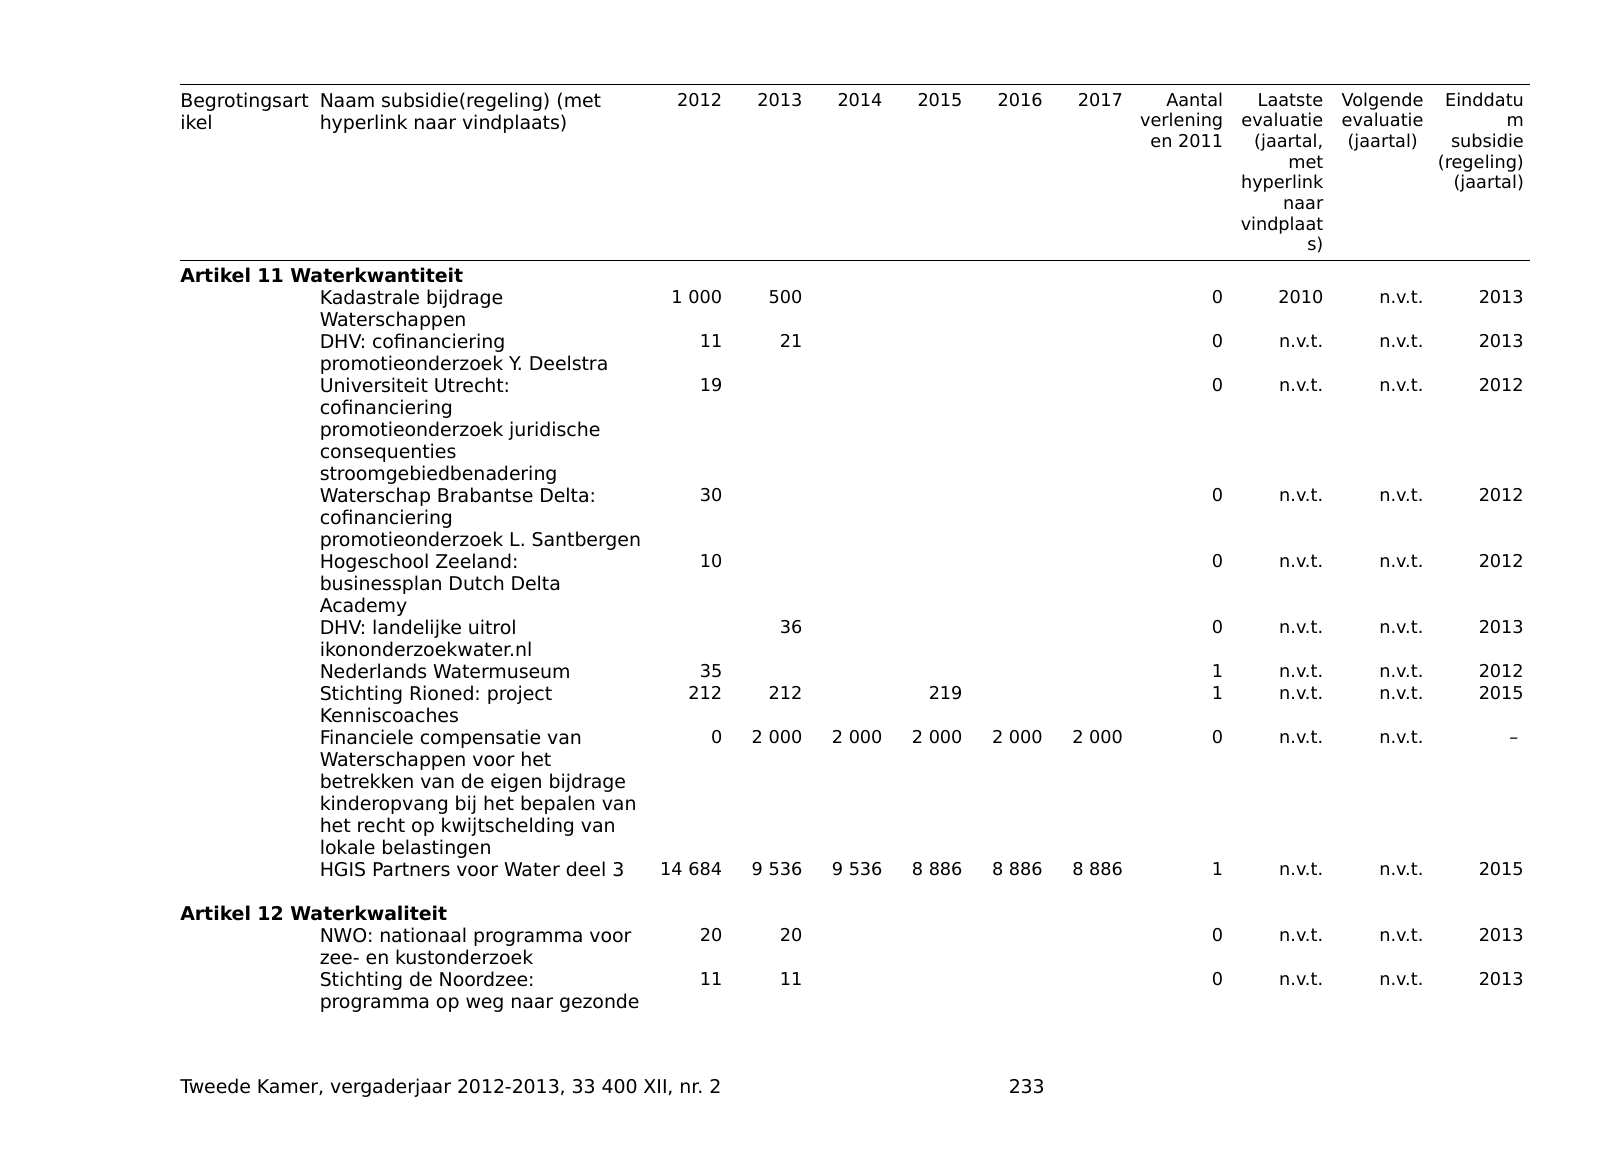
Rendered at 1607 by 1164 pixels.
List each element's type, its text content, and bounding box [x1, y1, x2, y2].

table_cell 2015 [1429, 859, 1529, 881]
table_cell 0 [1129, 925, 1229, 968]
table_cell [180, 617, 314, 661]
table_cell 219 [888, 683, 968, 727]
table_cell n.v.t. [1329, 617, 1429, 661]
table_cell [888, 375, 968, 485]
table_cell [808, 375, 888, 485]
table_header Naam subsidie(regeling) (met hyperlink naar vindplaats) [314, 85, 648, 259]
table_cell DHV: cofinanciering promotieonderzoek Y. Deelstra [314, 331, 648, 375]
table_cell 2015 [1429, 683, 1529, 727]
table_cell [728, 903, 808, 924]
table_cell [1049, 485, 1128, 551]
table_cell n.v.t. [1229, 859, 1329, 881]
table_header 2012 [648, 85, 728, 259]
table_cell n.v.t. [1229, 331, 1329, 375]
table_cell 2013 [1429, 617, 1529, 661]
table_cell [648, 881, 728, 903]
table_cell [1049, 617, 1128, 661]
table_cell Kadastrale bijdrage Waterschappen [314, 287, 648, 331]
table_cell 0 [1129, 969, 1229, 1012]
table_cell [1229, 261, 1329, 287]
table_cell [1429, 261, 1529, 287]
table_cell 2010 [1229, 287, 1329, 331]
table_cell 36 [728, 617, 808, 661]
table_cell Nederlands Watermuseum [314, 661, 648, 683]
table_cell n.v.t. [1229, 727, 1329, 859]
table_cell 0 [1129, 331, 1229, 375]
table_cell [1049, 331, 1128, 375]
table_cell 2012 [1429, 375, 1529, 485]
table_cell n.v.t. [1329, 683, 1429, 727]
table_cell 0 [1129, 727, 1229, 859]
table_cell 1 [1129, 859, 1229, 881]
table_cell [968, 925, 1048, 968]
table_cell DHV: landelijke uitrol ikononderzoekwater.nl [314, 617, 648, 661]
table_cell Artikel 11 Waterkwantiteit [180, 261, 888, 287]
table_cell [1049, 903, 1128, 924]
table_header Begrotingsartikel [180, 85, 314, 259]
table_cell 8 886 [968, 859, 1048, 881]
table_cell [1129, 261, 1229, 287]
table_cell n.v.t. [1229, 969, 1329, 1012]
table_cell [968, 969, 1048, 1012]
table_cell n.v.t. [1329, 375, 1429, 485]
table_cell 2012 [1429, 661, 1529, 683]
table_cell n.v.t. [1229, 375, 1329, 485]
table_cell n.v.t. [1229, 551, 1329, 617]
table_cell [968, 661, 1048, 683]
table_cell [888, 551, 968, 617]
table_cell 9 536 [808, 859, 888, 881]
table_cell [968, 485, 1048, 551]
table_cell n.v.t. [1229, 485, 1329, 551]
table_cell [728, 881, 808, 903]
table_cell 212 [728, 683, 808, 727]
table_cell [968, 683, 1048, 727]
table_cell 35 [648, 661, 728, 683]
table_cell [180, 881, 314, 903]
table_cell [968, 375, 1048, 485]
table_cell 10 [648, 551, 728, 617]
table_cell [808, 287, 888, 331]
table_cell – [1429, 727, 1529, 859]
table_cell 0 [1129, 617, 1229, 661]
table_cell [180, 727, 314, 859]
table_cell 1 000 [648, 287, 728, 331]
table_cell Artikel 12 Waterkwaliteit [180, 903, 648, 924]
table_cell n.v.t. [1329, 485, 1429, 551]
table_cell 500 [728, 287, 808, 331]
table_cell 21 [728, 331, 808, 375]
table_cell 9 536 [728, 859, 808, 881]
table_cell 0 [648, 727, 728, 859]
table_cell [888, 661, 968, 683]
table_cell Hogeschool Zeeland: businessplan Dutch Delta Academy [314, 551, 648, 617]
table_cell [180, 969, 314, 1012]
table_cell [1129, 903, 1229, 924]
table_cell 2013 [1429, 969, 1529, 1012]
table_cell [180, 661, 314, 683]
table_cell n.v.t. [1329, 661, 1429, 683]
table_cell [1329, 261, 1429, 287]
table_cell [1049, 925, 1128, 968]
table_cell 2013 [1429, 287, 1529, 331]
table_cell [1229, 903, 1329, 924]
table_cell [180, 331, 314, 375]
table_cell n.v.t. [1229, 925, 1329, 968]
table_cell [1049, 261, 1128, 287]
table_cell 0 [1129, 485, 1229, 551]
table_header 2017 [1049, 85, 1128, 259]
table_cell Financiele compensatie van Waterschappen voor het betrekken van de eigen bijdrage kinderopvang bij het bepalen van het recht op kwijtschelding van lokale belastingen [314, 727, 648, 859]
table_header Volgende evaluatie (jaartal) [1329, 85, 1429, 259]
table_cell 11 [648, 331, 728, 375]
table_cell HGIS Partners voor Water deel 3 [314, 859, 648, 881]
table_cell [648, 903, 728, 924]
table_cell [888, 287, 968, 331]
table_cell 30 [648, 485, 728, 551]
table_cell 2012 [1429, 551, 1529, 617]
table_cell Waterschap Brabantse Delta: cofinanciering promotieonderzoek L. Santbergen [314, 485, 648, 551]
table_cell [180, 683, 314, 727]
table_cell [968, 617, 1048, 661]
table_cell 2012 [1429, 485, 1529, 551]
table_cell [808, 881, 888, 903]
table_cell [728, 375, 808, 485]
table_cell [1429, 903, 1529, 924]
table_cell 0 [1129, 287, 1229, 331]
table_cell n.v.t. [1329, 551, 1429, 617]
table_cell [888, 261, 968, 287]
table_cell [808, 969, 888, 1012]
table_cell 20 [648, 925, 728, 968]
table_cell [180, 375, 314, 485]
table_cell [808, 551, 888, 617]
table_cell [180, 925, 314, 968]
table_cell 2013 [1429, 925, 1529, 968]
table_cell [1049, 375, 1128, 485]
table_cell [808, 925, 888, 968]
table_cell [1049, 551, 1128, 617]
table_cell Stichting Rioned: project Kenniscoaches [314, 683, 648, 727]
table_cell [1049, 683, 1128, 727]
table_cell NWO: nationaal programma voor zee- en kustonderzoek [314, 925, 648, 968]
table_cell Stichting de Noordzee: programma op weg naar gezonde [314, 969, 648, 1012]
table_cell [1049, 881, 1128, 903]
table_cell n.v.t. [1329, 859, 1429, 881]
table_cell n.v.t. [1329, 925, 1429, 968]
table_cell [1229, 881, 1329, 903]
table_cell [808, 617, 888, 661]
table_cell [180, 485, 314, 551]
table_header 2016 [968, 85, 1048, 259]
table_cell Universiteit Utrecht: cofinanciering promotieonderzoek juridische consequenties stroomgebiedbenadering [314, 375, 648, 485]
table_cell [314, 881, 648, 903]
table_header 2015 [888, 85, 968, 259]
table_cell [888, 617, 968, 661]
table_cell n.v.t. [1229, 661, 1329, 683]
table_cell n.v.t. [1329, 287, 1429, 331]
table_cell n.v.t. [1329, 969, 1429, 1012]
table_cell 1 [1129, 661, 1229, 683]
table_cell n.v.t. [1229, 617, 1329, 661]
table_cell [968, 261, 1048, 287]
table_cell 2 000 [728, 727, 808, 859]
table_cell [888, 925, 968, 968]
table_cell 11 [728, 969, 808, 1012]
table_cell [1129, 881, 1229, 903]
table_cell [180, 859, 314, 881]
table_cell 2 000 [1049, 727, 1128, 859]
table_cell [888, 331, 968, 375]
table_cell [728, 485, 808, 551]
table_cell [1429, 881, 1529, 903]
table_cell [1329, 881, 1429, 903]
table_cell 2 000 [808, 727, 888, 859]
table_cell n.v.t. [1329, 727, 1429, 859]
table_cell [1049, 969, 1128, 1012]
table_cell [808, 683, 888, 727]
table_cell [968, 881, 1048, 903]
table_cell [888, 903, 968, 924]
table_cell [648, 617, 728, 661]
table_cell [968, 287, 1048, 331]
table_cell 14 684 [648, 859, 728, 881]
table_cell [808, 485, 888, 551]
table_cell 0 [1129, 375, 1229, 485]
table_cell 2 000 [888, 727, 968, 859]
table_cell [888, 881, 968, 903]
table_cell [808, 661, 888, 683]
table_cell 212 [648, 683, 728, 727]
table_cell [728, 551, 808, 617]
table_cell n.v.t. [1329, 331, 1429, 375]
table_cell [180, 551, 314, 617]
table_cell [968, 903, 1048, 924]
table_header Aantal verleningen 2011 [1129, 85, 1229, 259]
table_cell [968, 551, 1048, 617]
table_cell [888, 485, 968, 551]
table_cell 19 [648, 375, 728, 485]
table_cell [728, 661, 808, 683]
table_cell [180, 287, 314, 331]
table_cell [808, 331, 888, 375]
table_cell [888, 969, 968, 1012]
table_cell 0 [1129, 551, 1229, 617]
table_cell 8 886 [1049, 859, 1128, 881]
table_cell [1049, 661, 1128, 683]
table_header 2014 [808, 85, 888, 259]
table_cell 20 [728, 925, 808, 968]
table_cell [968, 331, 1048, 375]
table_cell 1 [1129, 683, 1229, 727]
table_cell [1049, 287, 1128, 331]
table_header 2013 [728, 85, 808, 259]
table_cell n.v.t. [1229, 683, 1329, 727]
table_cell [1329, 903, 1429, 924]
table_cell 8 886 [888, 859, 968, 881]
table_header Einddatum subsidie (regeling) (jaartal) [1429, 85, 1529, 259]
table_cell 11 [648, 969, 728, 1012]
table_header Laatste evaluatie (jaartal, met hyperlink naar vindplaats) [1229, 85, 1329, 259]
table_cell 2013 [1429, 331, 1529, 375]
table_cell [808, 903, 888, 924]
table_cell 2 000 [968, 727, 1048, 859]
